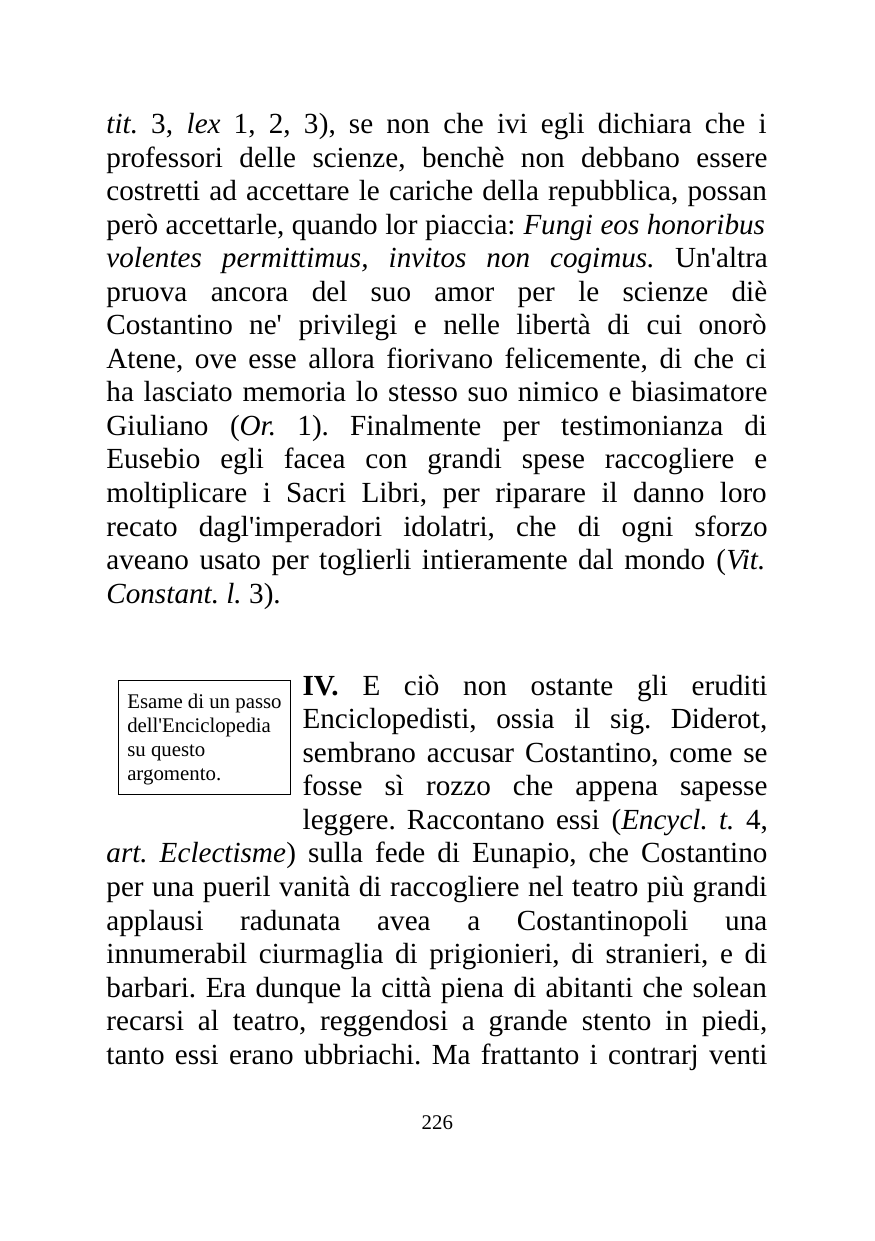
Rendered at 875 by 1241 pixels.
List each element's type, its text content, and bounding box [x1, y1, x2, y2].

text tit. 3, lex 1, 2, 3), se non che ivi egli dichiara che i professori delle scienze, benchè non debbano essere costretti ad accettare le cariche della repubblica, possan però accettarle, quando lor piaccia: Fungi eos honoribus volentes permittimus, invitos non cogimus. Un'altra pruova ancora del suo amor per le scienze diè Costantino ne' privilegi e nelle libertà di cui onorò Atene, ove esse allora fiorivano felicemente, di che ci ha lasciato memoria lo stesso suo nimico e biasimatore Giuliano (Or. 1). Finalmente per testimonianza di Eusebio egli facea con grandi spese raccogliere e moltiplicare i Sacri Libri, per riparare il danno loro recato dagl'imperadori idolatri, che di ogni sforzo aveano usato per toglierli intieramente dal mondo (Vit. Constant. l. 3). [106, 106, 768, 609]
text Esame di un passo dell'Enciclopedia su questo argomento. [127, 689, 282, 785]
text IV. E ciò non ostante gli eruditi Enciclopedisti, ossia il sig. Diderot, sembrano accusar Costantino, come se fosse sì rozzo che appena sapesse leggere. Raccontano essi (Encycl. t. 4, art. Eclectisme) sulla fede di Eunapio, che Costantino per una pueril vanità di raccogliere nel teatro più grandi applausi radunata avea a Costantinopoli una innumerabil ciurmaglia di prigionieri, di stranieri, e di barbari. Era dunque la città piena di abitanti che solean recarsi al teatro, reggendosi a grande stento in piedi, tanto essi erano ubbriachi. Ma frattanto i contrarj venti [106, 668, 768, 1070]
